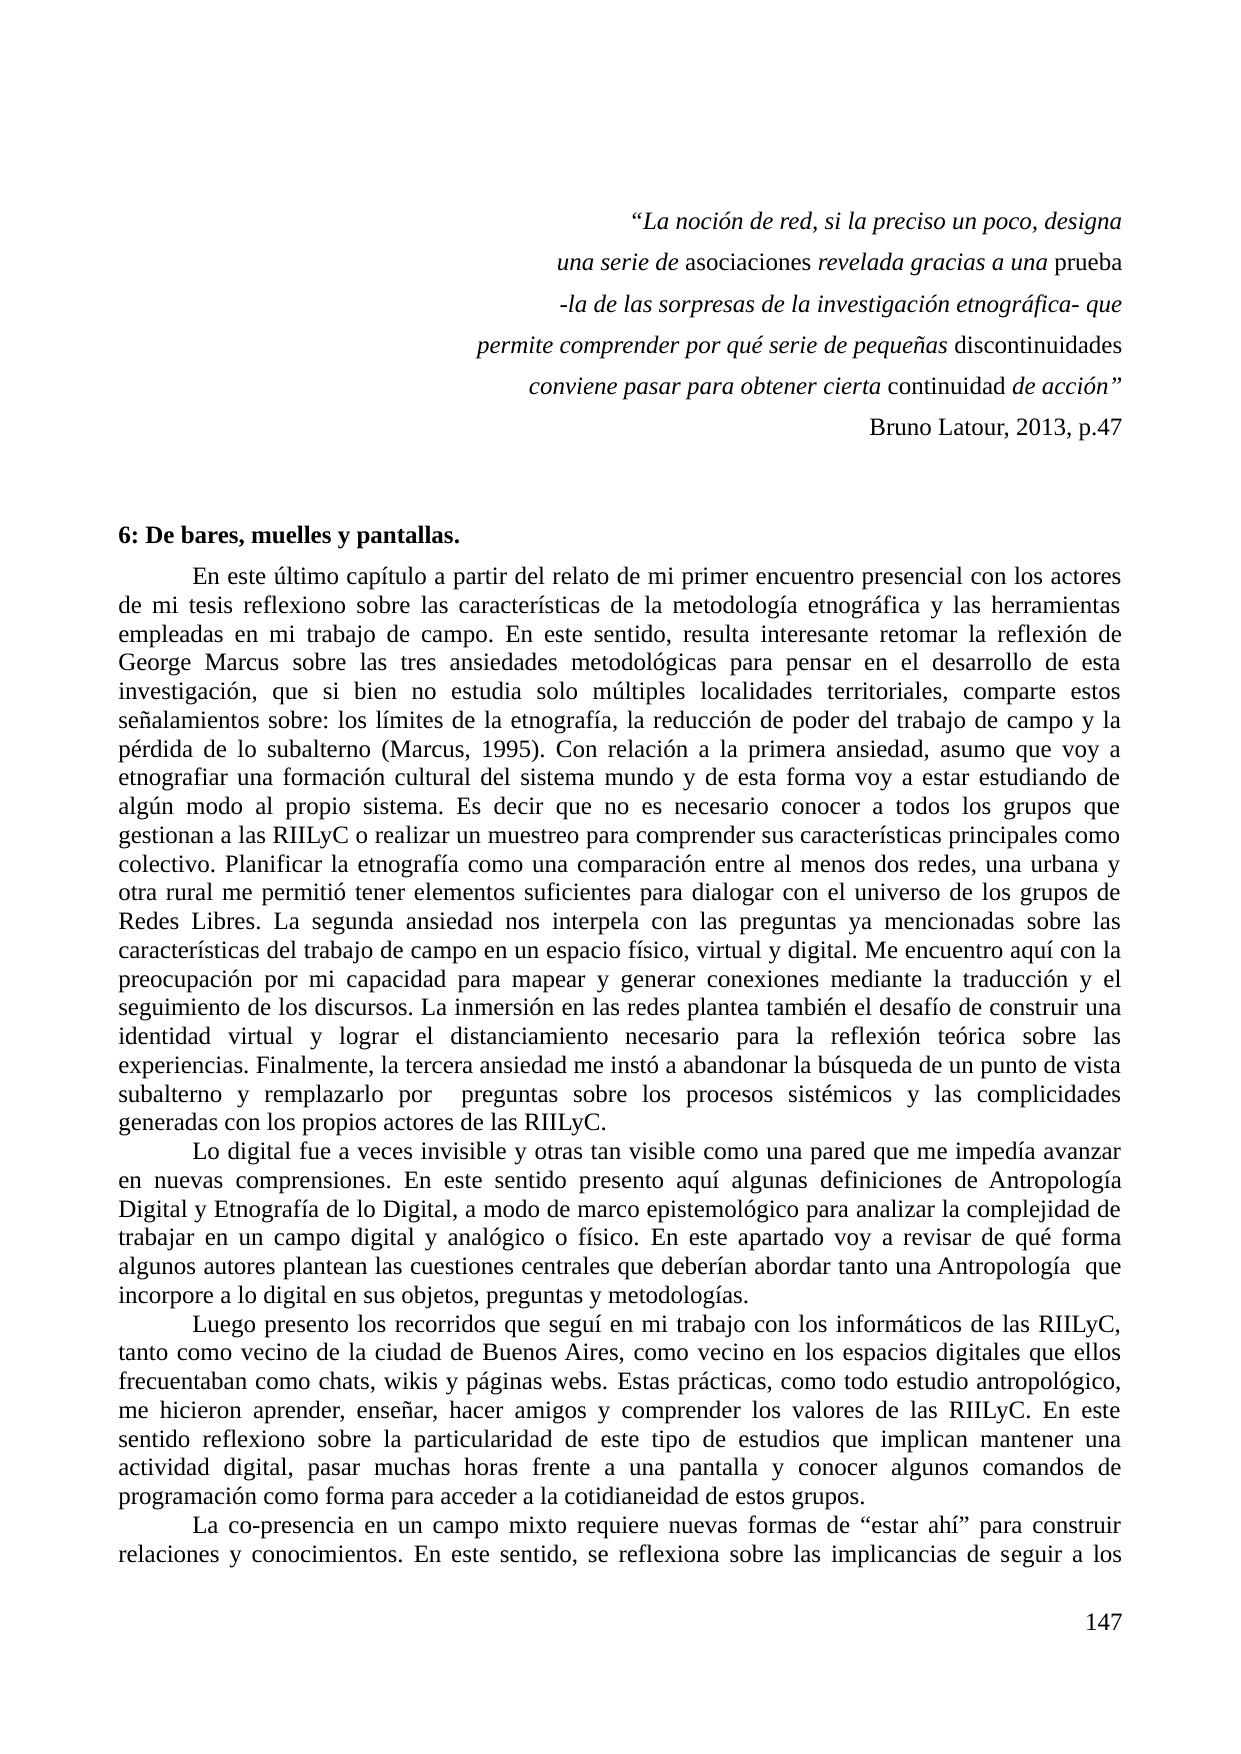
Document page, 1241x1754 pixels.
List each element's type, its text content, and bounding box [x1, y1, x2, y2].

subtitle 6: De bares, muelles y pantallas. [118, 520, 1122, 549]
text una serie de asociaciones revelada gracias a una prueba [118, 247, 1122, 276]
text -la de las sorpresas de la investigación etnográfica- que [118, 289, 1122, 317]
text permite comprender por qué serie de pequeñas discontinuidades [118, 330, 1122, 359]
text En este último capítulo a partir del relato de mi primer encuentro presencial con los actores de mi tesis reflexiono sobre las características de la metodología etnográfica y las herramientas empleadas en mi trabajo de campo. En este sentido, resulta interesante retomar la reflexión de George Marcus sobre las tres ansiedades metodológicas para pensar en el desarrollo de esta investigación, que si bien no estudia solo múltiples localidades territoriales, comparte estos señalamientos sobre: los límites de la etnografía, la reducción de poder del trabajo de campo y la pérdida de lo subalterno (Marcus, 1995). Con relación a la primera ansiedad, asumo que voy a etnografiar una formación cultural del sistema mundo y de esta forma voy a estar estudiando de algún modo al propio sistema. Es decir que no es necesario conocer a todos los grupos que gestionan a las RIILyC o realizar un muestreo para comprender sus características principales como colectivo. Planificar la etnografía como una comparación entre al menos dos redes, una urbana y otra rural me permitió tener elementos suficientes para dialogar con el universo de los grupos de Redes Libres. La segunda ansiedad nos interpela con las preguntas ya mencionadas sobre las características del trabajo de campo en un espacio físico, virtual y digital. Me encuentro aquí con la preocupación por mi capacidad para mapear y generar conexiones mediante la traducción y el seguimiento de los discursos. La inmersión en las redes plantea también el desafío de construir una identidad virtual y lograr el distanciamiento necesario para la reflexión teórica sobre las experiencias. Finalmente, la tercera ansiedad me instó a abandonar la búsqueda de un punto de vista subalterno y remplazarlo por preguntas sobre los procesos sistémicos y las complicidades generadas con los propios actores de las RIILyC. [118, 561, 1122, 1136]
text Bruno Latour, 2013, p.47 [118, 412, 1122, 441]
text La co-presencia en un campo mixto requiere nuevas formas de “estar ahí” para construir relaciones y conocimientos. En este sentido, se reflexiona sobre las implicancias de seguir a los [118, 1510, 1122, 1567]
text Lo digital fue a veces invisible y otras tan visible como una pared que me impedía avanzar en nuevas comprensiones. En este sentido presento aquí algunas definiciones de Antropología Digital y Etnografía de lo Digital, a modo de marco epistemológico para analizar la complejidad de trabajar en un campo digital y analógico o físico. En este apartado voy a revisar de qué forma algunos autores plantean las cuestiones centrales que deberían abordar tanto una Antropología que incorpore a lo digital en sus objetos, preguntas y metodologías. [118, 1136, 1122, 1309]
text “La noción de red, si la preciso un poco, designa [118, 206, 1122, 235]
text Luego presento los recorridos que seguí en mi trabajo con los informáticos de las RIILyC, tanto como vecino de la ciudad de Buenos Aires, como vecino en los espacios digitales que ellos frecuentaban como chats, wikis y páginas webs. Estas prácticas, como todo estudio antropológico, me hicieron aprender, enseñar, hacer amigos y comprender los valores de las RIILyC. En este sentido reflexiono sobre la particularidad de este tipo de estudios que implican mantener una actividad digital, pasar muchas horas frente a una pantalla y conocer algunos comandos de programación como forma para acceder a la cotidianeidad de estos grupos. [118, 1309, 1122, 1510]
text conviene pasar para obtener cierta continuidad de acción” [118, 371, 1122, 400]
